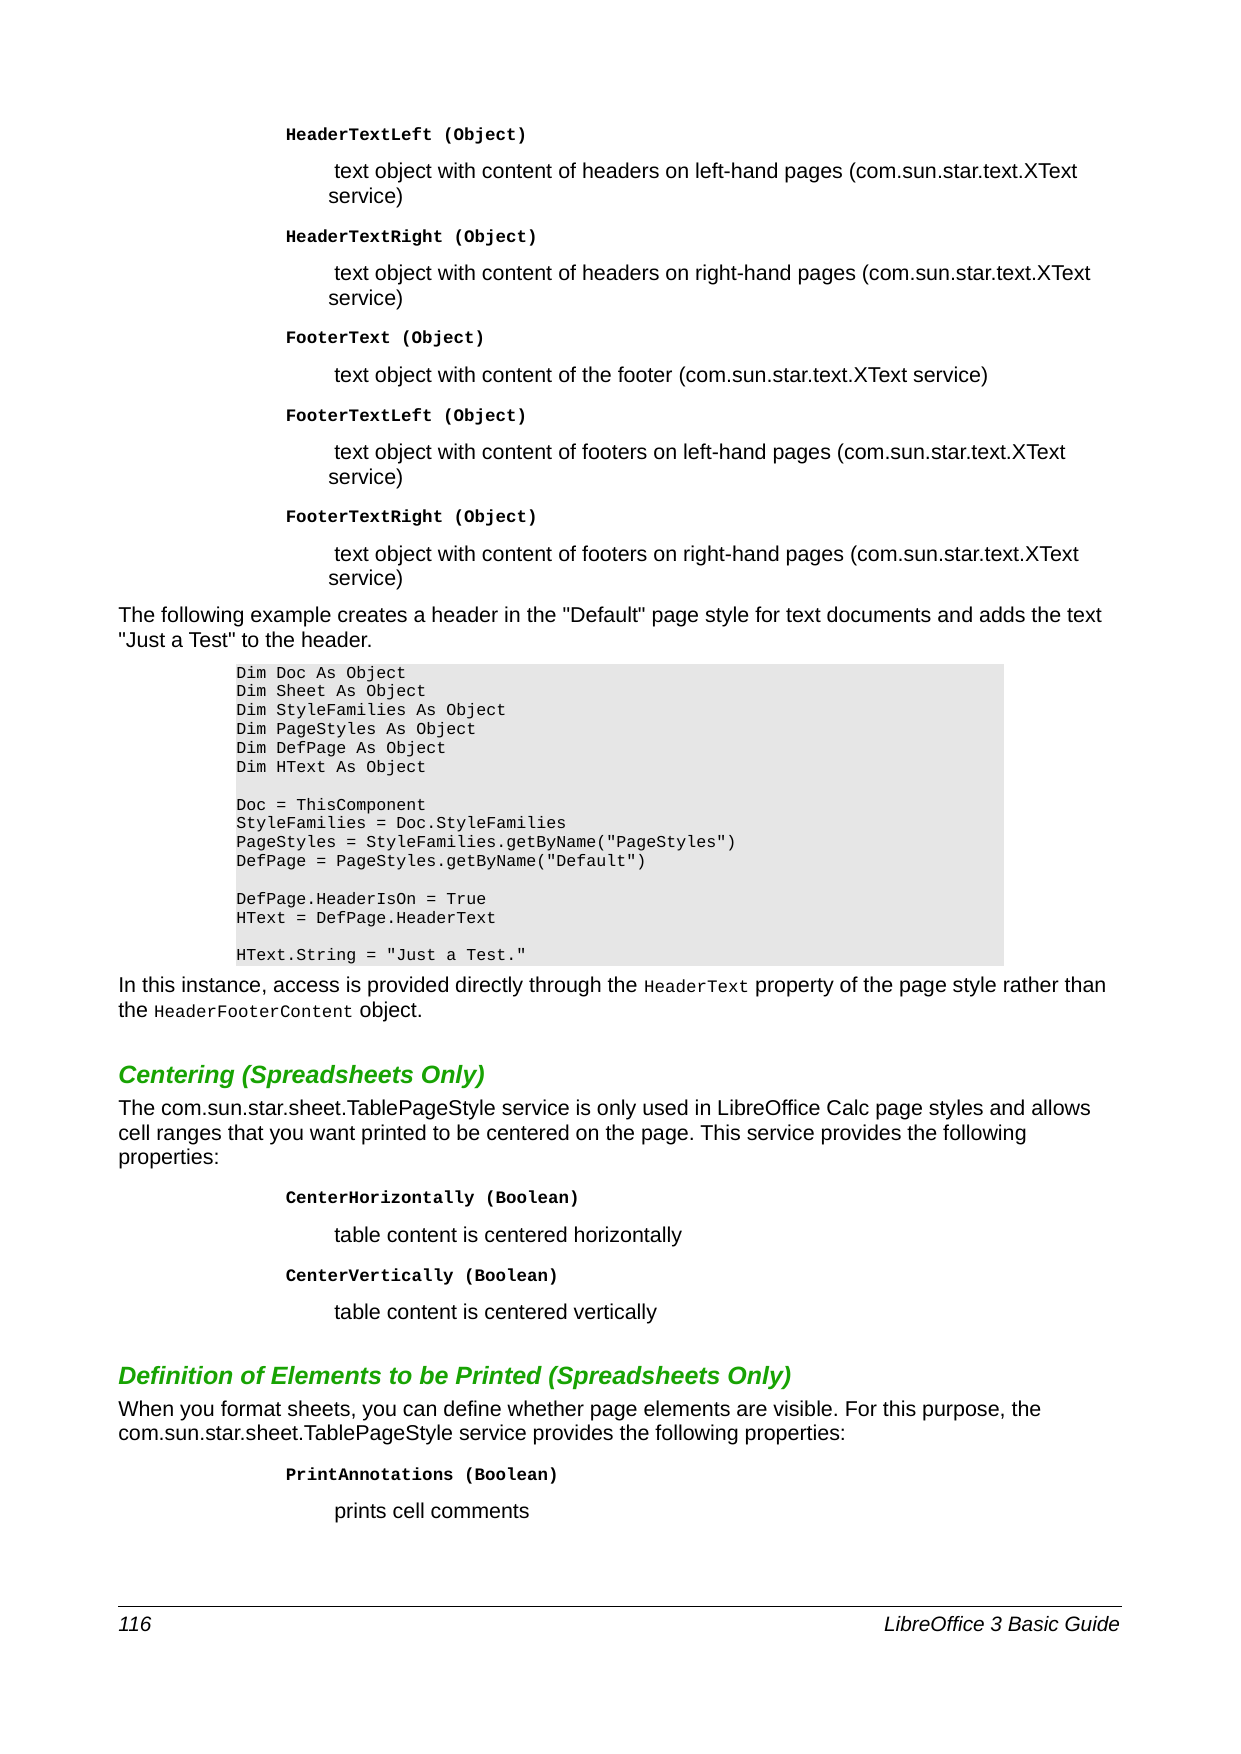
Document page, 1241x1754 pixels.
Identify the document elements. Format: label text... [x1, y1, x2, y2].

list text object with content of headers on left-hand pages (com.sun.star.text.XText service) [328, 158, 1122, 208]
list table content is centered vertically [328, 1299, 1122, 1324]
list text object with content of footers on left-hand pages (com.sun.star.text.XText service) [328, 439, 1122, 488]
list prints cell comments [328, 1498, 1122, 1523]
list text object with content of footers on right-hand pages (com.sun.star.text.XText service) [328, 541, 1122, 590]
list FooterTextLeft (Object) [280, 399, 1122, 427]
text The following example creates a header in the "Default" page style for text documents and adds the text "Just a Test" to the header. [118, 602, 1122, 652]
list HeaderTextRight (Object) [280, 220, 1122, 248]
list HeaderTextLeft (Object) [280, 118, 1122, 147]
text When you format sheets, you can define whether page elements are visible. For this purpose, the com.sun.star.sheet.TablePageStyle service provides the following properties: [118, 1396, 1122, 1445]
list CenterHorizontally (Boolean) [280, 1182, 1122, 1210]
list FooterText (Object) [280, 322, 1122, 350]
text The com.sun.star.sheet.TablePageStyle service is only used in LibreOffice Calc page styles and allows cell ranges that you want printed to be centered on the page. This service provides the following properties: [118, 1095, 1122, 1169]
subtitle Definition of Elements to be Printed (Spreadsheets Only) [118, 1361, 1122, 1389]
subtitle Centering (Spreadsheets Only) [118, 1060, 1122, 1089]
list PrintAnnotations (Boolean) [280, 1458, 1122, 1486]
list table content is centered horizontally [328, 1222, 1122, 1247]
list FooterTextRight (Object) [280, 501, 1122, 529]
text In this instance, access is provided directly through the HeaderText property of the page style rather than the HeaderFooterContent object. [118, 972, 1122, 1023]
text Dim Doc As Object Dim Sheet As Object Dim StyleFamilies As Object Dim PageStyles As Object Dim DefPage As Object Dim HText As Object Doc = ThisComponent StyleFamilies = Doc.StyleFamilies PageStyles = StyleFamilies.getByName("PageStyles") DefPage = PageStyles.getByName("Default") DefPage.HeaderIsOn = True HText = DefPage.HeaderText HText.String = "Just a Test." [236, 664, 1004, 966]
list text object with content of headers on right-hand pages (com.sun.star.text.XText service) [328, 260, 1122, 310]
list text object with content of the footer (com.sun.star.text.XText service) [328, 362, 1122, 387]
list CenterVertically (Boolean) [280, 1259, 1122, 1287]
